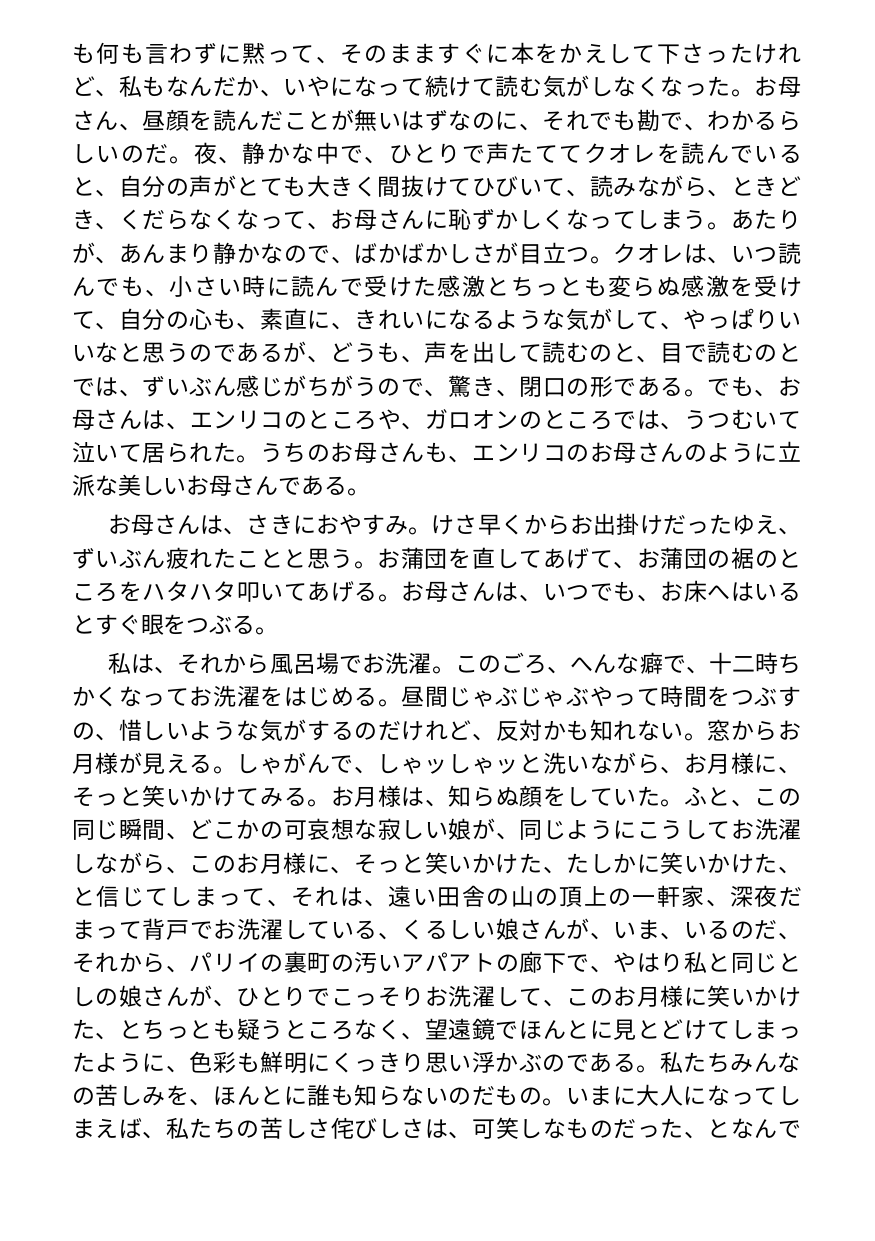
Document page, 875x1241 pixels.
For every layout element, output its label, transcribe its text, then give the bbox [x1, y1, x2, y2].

text も何も言わずに黙って、そのまますぐに本をかえして下さったけれど、私もなんだか、いやになって続けて読む気がしなくなった。お母さん、昼顔を読んだことが無いはずなのに、それでも勘で、わかるらしいのだ。夜、静かな中で、ひとりで声たててクオレを読んでいると、自分の声がとても大きく間抜けてひびいて、読みながら、ときどき、くだらなくなって、お母さんに恥ずかしくなってしまう。あたりが、あんまり静かなので、ばかばかしさが目立つ。クオレは、いつ読んでも、小さい時に読んで受けた感激とちっとも変らぬ感激を受けて、自分の心も、素直に、きれいになるような気がして、やっぱりいいなと思うのであるが、どうも、声を出して読むのと、目で読むのとでは、ずいぶん感じがちがうので、驚き、閉口の形である。でも、お母さんは、エンリコのところや、ガロオンのところでは、うつむいて泣いて居られた。うちのお母さんも、エンリコのお母さんのように立派な美しいお母さんである。 [72, 36, 802, 501]
text お母さんは、さきにおやすみ。けさ早くからお出掛けだったゆえ、ずいぶん疲れたことと思う。お蒲団を直してあげて、お蒲団の裾のところをハタハタ叩いてあげる。お母さんは、いつでも、お床へはいるとすぐ眼をつぶる。 [72, 507, 802, 640]
text 私は、それから風呂場でお洗濯。このごろ、へんな癖で、十二時ちかくなってお洗濯をはじめる。昼間じゃぶじゃぶやって時間をつぶすの、惜しいような気がするのだけれど、反対かも知れない。窓からお月様が見える。しゃがんで、しゃッしゃッと洗いながら、お月様に、そっと笑いかけてみる。お月様は、知らぬ顔をしていた。ふと、この同じ瞬間、どこかの可哀想な寂しい娘が、同じようにこうしてお洗濯しながら、このお月様に、そっと笑いかけた、たしかに笑いかけた、と信じてしまって、それは、遠い田舎の山の頂上の一軒家、深夜だまって背戸でお洗濯している、くるしい娘さんが、いま、いるのだ、それから、パリイの裏町の汚いアパアトの廊下で、やはり私と同じとしの娘さんが、ひとりでこっそりお洗濯して、このお月様に笑いかけた、とちっとも疑うところなく、望遠鏡でほんとに見とどけてしまったように、色彩も鮮明にくっきり思い浮かぶのである。私たちみんなの苦しみを、ほんとに誰も知らないのだもの。いまに大人になってしまえば、私たちの苦しさ侘びしさは、可笑しなものだった、となんで [72, 646, 802, 1144]
